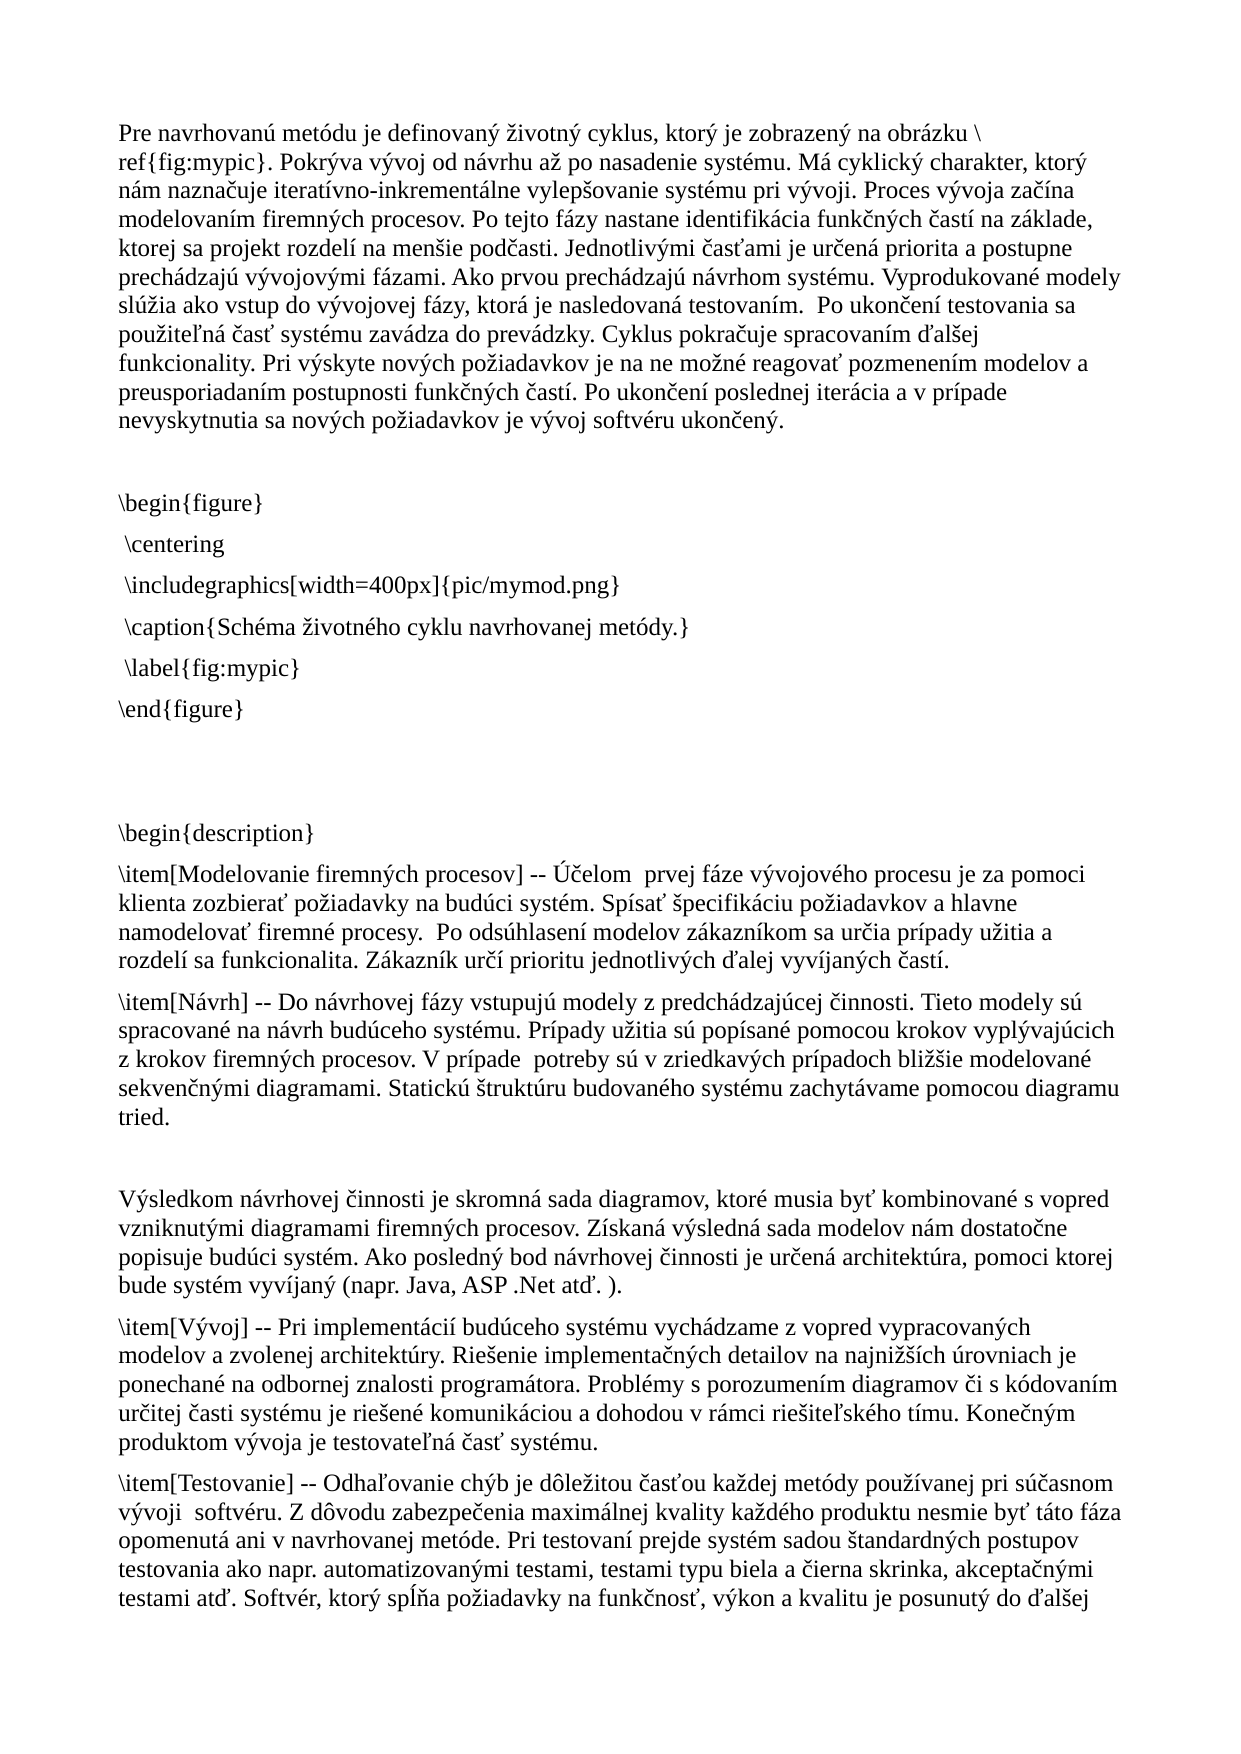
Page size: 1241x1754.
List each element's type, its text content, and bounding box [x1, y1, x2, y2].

text Pre navrhovanú metódu je definovaný životný cyklus, ktorý je zobrazený na obrázku \ref{fig:mypic}. Pokrýva vývoj od návrhu až po nasadenie systému. Má cyklický charakter, ktorý nám naznačuje iteratívno-inkrementálne vylepšovanie systému pri vývoji. Proces vývoja začína modelovaním firemných procesov. Po tejto fázy nastane identifikácia funkčných častí na základe, ktorej sa projekt rozdelí na menšie podčasti. Jednotlivými časťami je určená priorita a postupne prechádzajú vývojovými fázami. Ako prvou prechádzajú návrhom systému. Vyprodukované modely slúžia ako vstup do vývojovej fázy, ktorá je nasledovaná testovaním. Po ukončení testovania sa použiteľná časť systému zavádza do prevádzky. Cyklus pokračuje spracovaním ďalšej funkcionality. Pri výskyte nových požiadavkov je na ne možné reagovať pozmenením modelov a preusporiadaním postupnosti funkčných častí. Po ukončení poslednej iterácia a v prípade nevyskytnutia sa nových požiadavkov je vývoj softvéru ukončený. [118, 118, 1122, 434]
text \label{fig:mypic} [118, 653, 1122, 682]
text \item[Vývoj] -- Pri implementácií budúceho systému vychádzame z vopred vypracovaných modelov a zvolenej architektúry. Riešenie implementačných detailov na najnižších úrovniach je ponechané na odbornej znalosti programátora. Problémy s porozumením diagramov či s kódovaním určitej časti systému je riešené komunikáciou a dohodou v rámci riešiteľského tímu. Konečným produktom vývoja je testovateľná časť systému. [118, 1312, 1122, 1456]
text \centering [118, 529, 1122, 558]
text \includegraphics[width=400px]{pic/mymod.png} [118, 571, 1122, 599]
text \item[Modelovanie firemných procesov] -- Účelom prvej fáze vývojového procesu je za pomoci klienta zozbierať požiadavky na budúci systém. Spísať špecifikáciu požiadavkov a hlavne namodelovať firemné procesy. Po odsúhlasení modelov zákazníkom sa určia prípady užitia a rozdelí sa funkcionalita. Zákazník určí prioritu jednotlivých ďalej vyvíjaných častí. [118, 859, 1122, 974]
text \begin{figure} [118, 488, 1122, 517]
text \end{figure} [118, 694, 1122, 723]
text \item[Návrh] -- Do návrhovej fázy vstupujú modely z predchádzajúcej činnosti. Tieto modely sú spracované na návrh budúceho systému. Prípady užitia sú popísané pomocou krokov vyplývajúcich z krokov firemných procesov. V prípade potreby sú v zriedkavých prípadoch bližšie modelované sekvenčnými diagramami. Statickú štruktúru budovaného systému zachytávame pomocou diagramu tried. [118, 987, 1122, 1131]
text \caption{Schéma životného cyklu navrhovanej metódy.} [118, 612, 1122, 641]
text \item[Testovanie] -- Odhaľovanie chýb je dôležitou časťou každej metódy používanej pri súčasnom vývoji softvéru. Z dôvodu zabezpečenia maximálnej kvality každého produktu nesmie byť táto fáza opomenutá ani v navrhovanej metóde. Pri testovaní prejde systém sadou štandardných postupov testovania ako napr. automatizovanými testami, testami typu biela a čierna skrinka, akceptačnými testami atď. Softvér, ktorý spĺňa požiadavky na funkčnosť, výkon a kvalitu je posunutý do ďalšej [118, 1468, 1122, 1612]
text Výsledkom návrhovej činnosti je skromná sada diagramov, ktoré musia byť kombinované s vopred vzniknutými diagramami firemných procesov. Získaná výsledná sada modelov nám dostatočne popisuje budúci systém. Ako posledný bod návrhovej činnosti je určená architektúra, pomoci ktorej bude systém vyvíjaný (napr. Java, ASP .Net atď. ). [118, 1184, 1122, 1299]
text \begin{description} [118, 818, 1122, 847]
